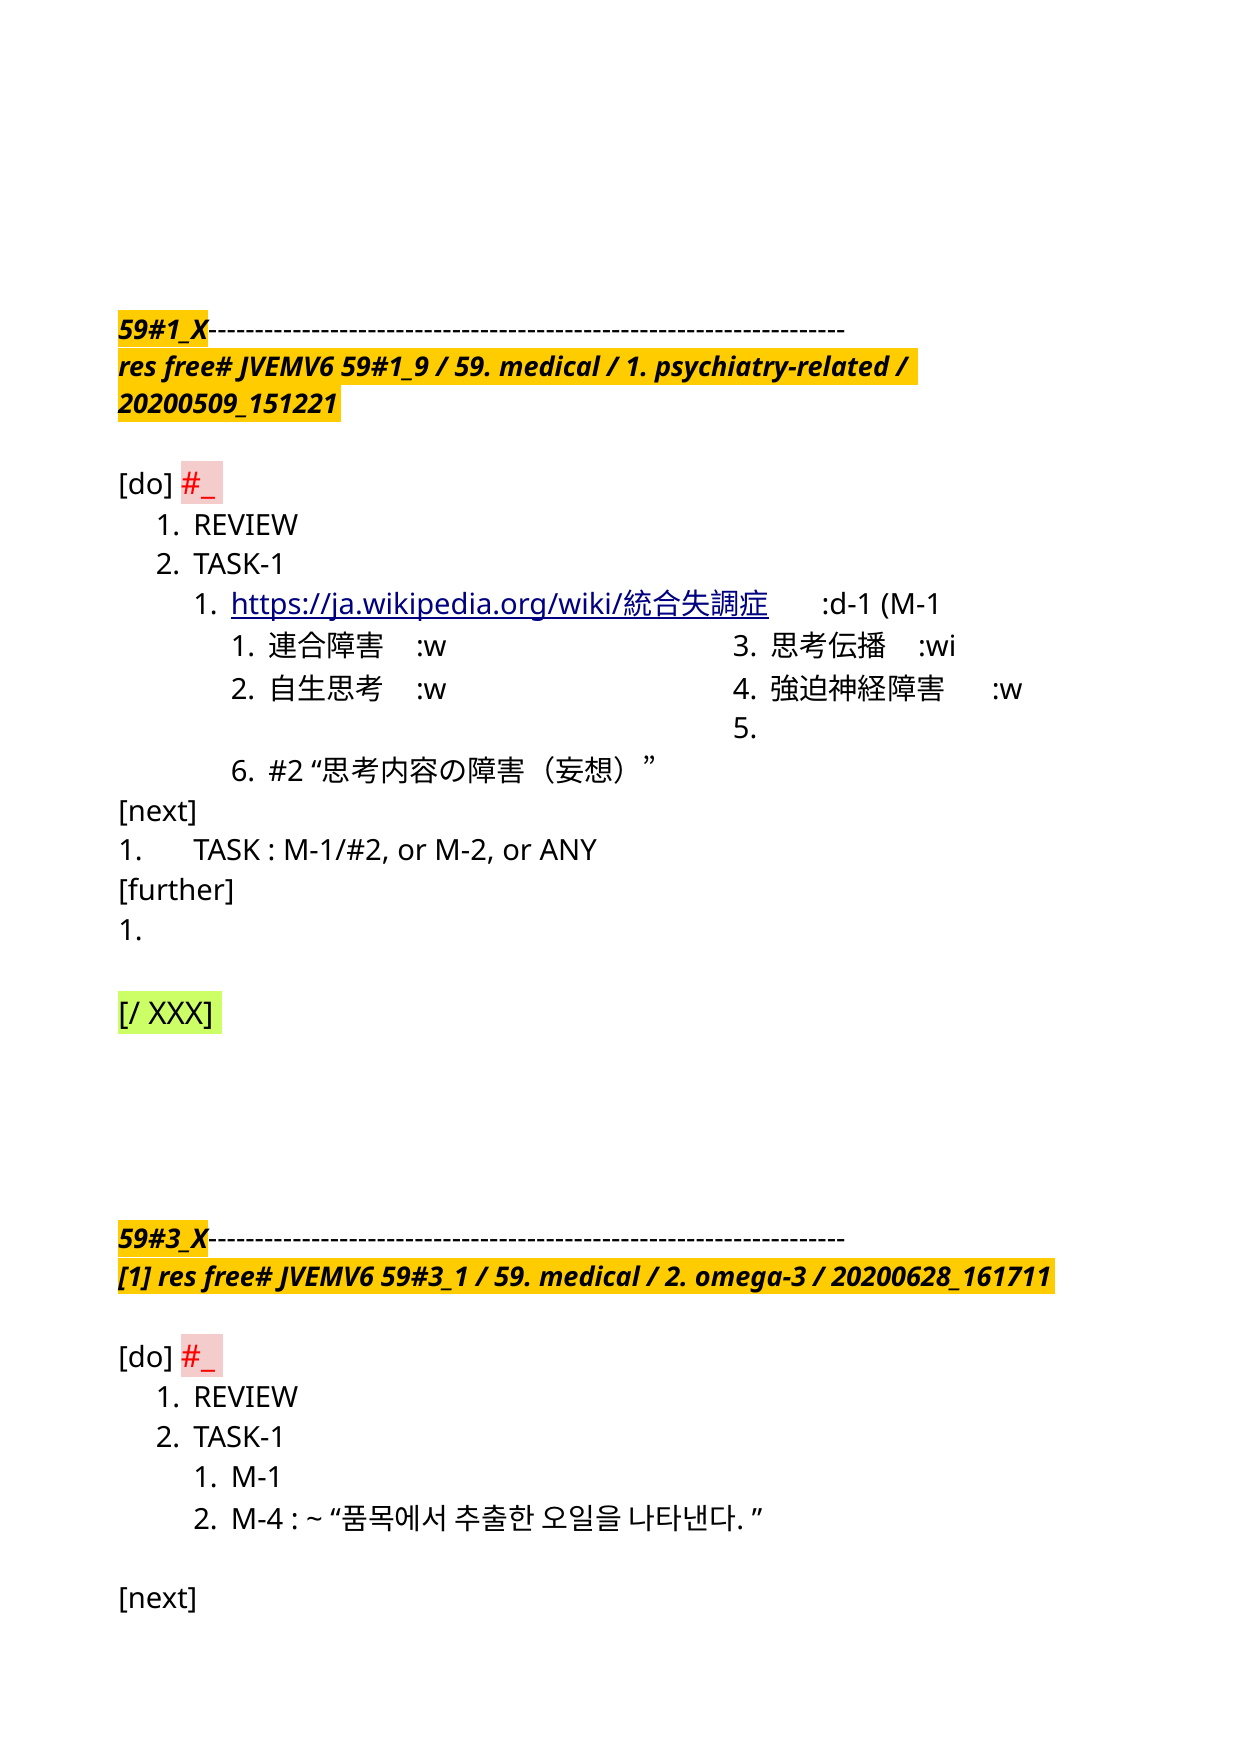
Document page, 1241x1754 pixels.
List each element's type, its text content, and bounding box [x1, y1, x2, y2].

list 連合障害 :w [231, 623, 620, 665]
list 自生思考 :w [231, 665, 620, 708]
text [do] #_ [118, 1334, 1122, 1377]
text 59#3_X-------------------------------------------------------------------- [118, 1218, 1122, 1257]
list 強迫神経障害 :w [733, 665, 1122, 708]
text [next] [118, 790, 1122, 829]
text [do] #_ [118, 461, 1122, 504]
list 思考伝播 :wi [733, 623, 1122, 665]
list TASK : M-1/#2, or M-2, or ANY [118, 829, 1122, 869]
list TASK-1 [156, 1416, 1122, 1456]
text [/ XXX] [118, 949, 1122, 1034]
list #2 “思考内容の障害（妄想）” [231, 747, 1122, 790]
text [further] [118, 869, 1122, 909]
text [next] [118, 1578, 1122, 1617]
text res free# JVEMV6 59#1_9 / 59. medical / 1. psychiatry-related / 20200509_151221 [118, 348, 1122, 422]
list M-4 : ~ “품목에서 추출한 오일을 나타낸다. ” [193, 1496, 1122, 1538]
text 59#1_X-------------------------------------------------------------------- [118, 308, 1122, 348]
list TASK-1 [156, 544, 1122, 583]
list M-1 [193, 1456, 1122, 1496]
list https://ja.wikipedia.org/wiki/統合失調症 :d-1 (M-1 [193, 583, 1122, 623]
list REVIEW [156, 504, 1122, 544]
text [1] res free# JVEMV6 59#3_1 / 59. medical / 2. omega-3 / 20200628_161711 [118, 1257, 1122, 1294]
list REVIEW [156, 1377, 1122, 1416]
